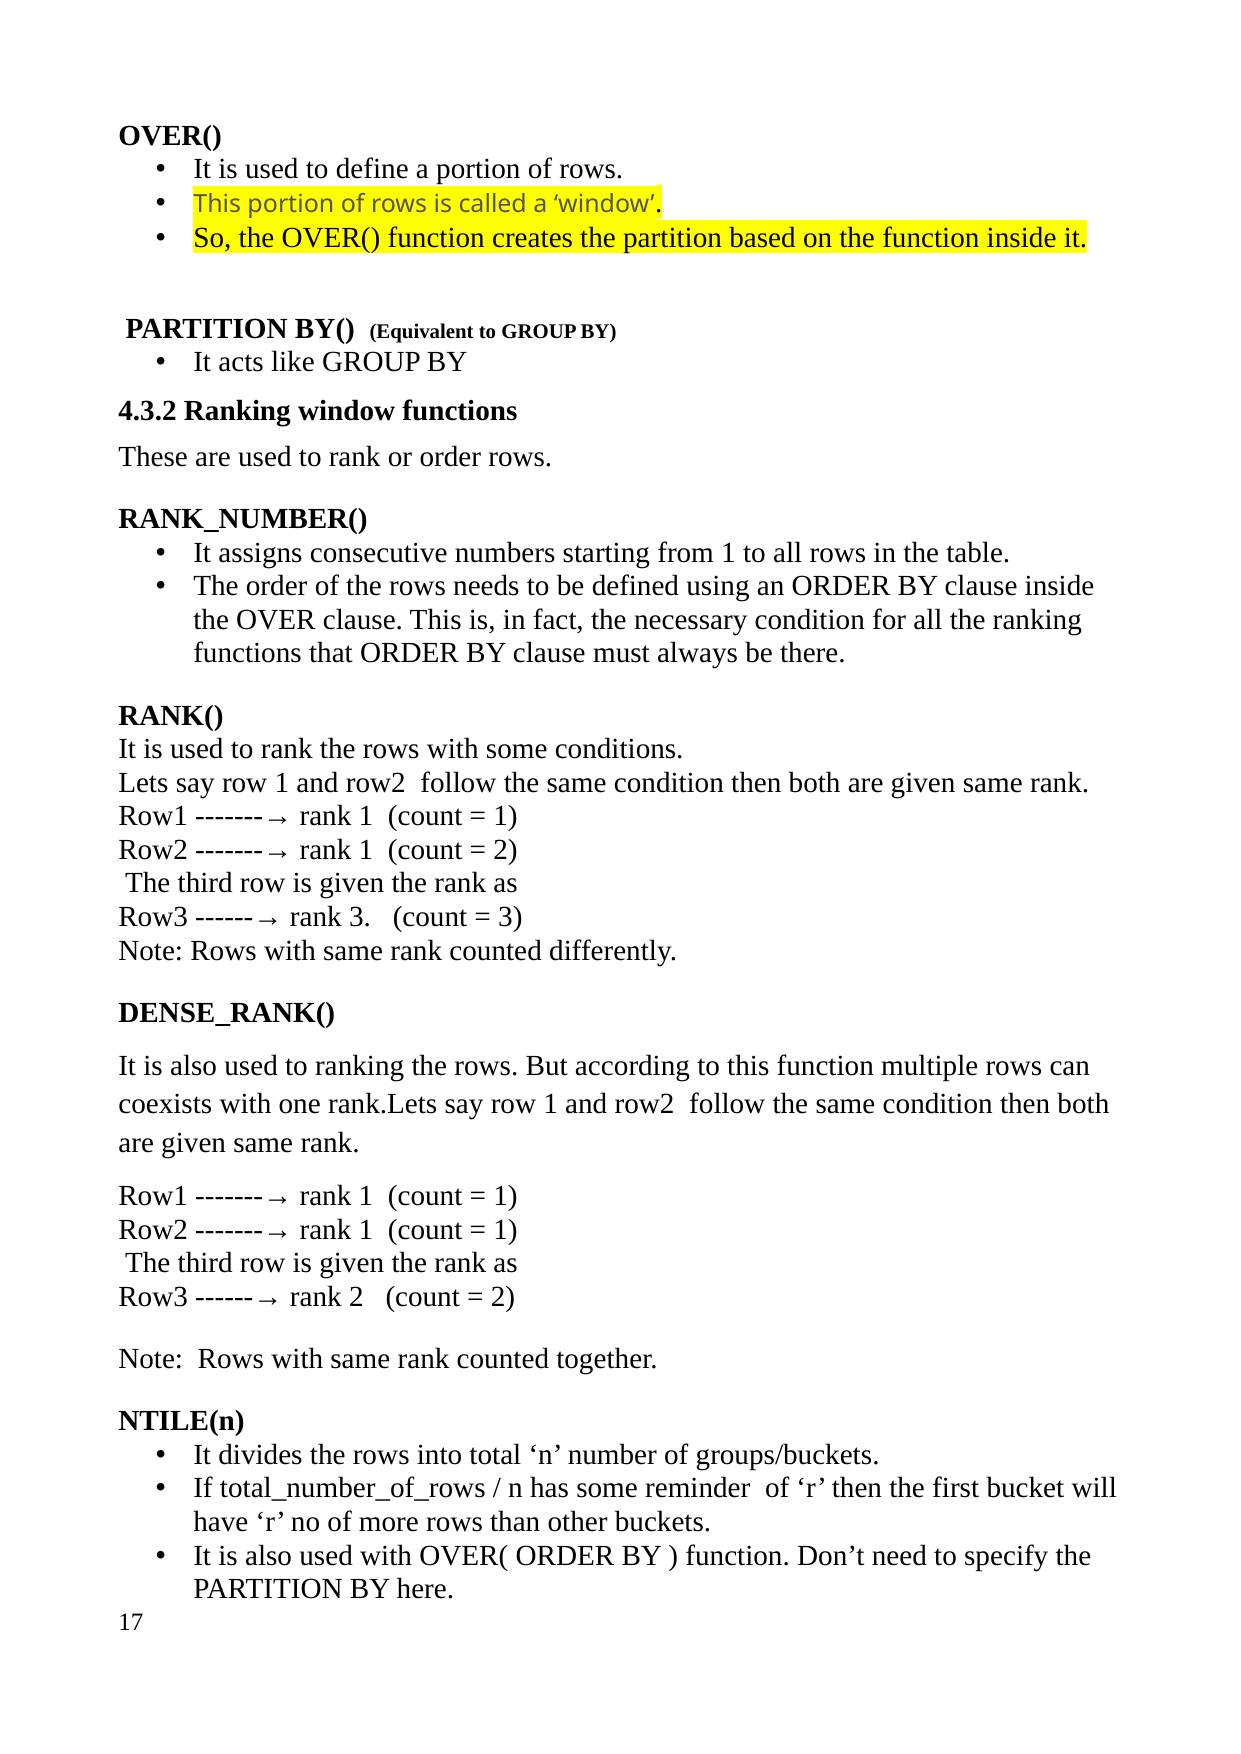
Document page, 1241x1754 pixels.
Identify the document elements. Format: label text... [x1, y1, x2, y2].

list It is also used with OVER( ORDER BY ) function. Don’t need to specify the PARTITION BY here. [156, 1538, 1122, 1605]
text Row1 -------→ rank 1 (count = 1) [118, 1178, 1122, 1212]
text Note: Rows with same rank counted differently. [118, 933, 1122, 966]
text PARTITION BY() (Equivalent to GROUP BY) [118, 311, 1122, 344]
list If total_number_of_rows / n has some reminder of ‘r’ then the first bucket will have ‘r’ no of more rows than other buckets. [156, 1471, 1122, 1538]
list The order of the rows needs to be defined using an ORDER BY clause inside the OVER clause. This is, in fact, the necessary condition for all the ranking functions that ORDER BY clause must always be there. [156, 568, 1122, 669]
text The third row is given the rank as [118, 866, 1122, 899]
text Lets say row 1 and row2 follow the same condition then both are given same rank. [118, 765, 1122, 798]
text DENSE_RANK() [118, 995, 1122, 1028]
list This portion of rows is called a ‘window’. [156, 185, 1122, 220]
text It is used to rank the rows with some conditions. [118, 731, 1122, 765]
text The third row is given the rank as [118, 1245, 1122, 1279]
text Row2 -------→ rank 1 (count = 2) [118, 832, 1122, 866]
text Row3 ------→ rank 2 (count = 2) [118, 1279, 1122, 1312]
list So, the OVER() function creates the partition based on the function inside it. [156, 220, 1122, 253]
list It acts like GROUP BY [156, 344, 1122, 378]
text Row3 ------→ rank 3. (count = 3) [118, 899, 1122, 933]
text NTILE(n) [118, 1403, 1122, 1437]
text Note: Rows with same rank counted together. [118, 1341, 1122, 1375]
list It divides the rows into total ‘n’ number of groups/buckets. [156, 1437, 1122, 1471]
text RANK() [118, 698, 1122, 731]
text Row1 -------→ rank 1 (count = 1) [118, 798, 1122, 832]
text It is also used to ranking the rows. But according to this function multiple rows can coexists with one rank.Lets say row 1 and row2 follow the same condition then both are given same rank. [118, 1048, 1122, 1159]
subtitle 4.3.2 Ranking window functions [118, 393, 1122, 426]
text RANK_NUMBER() [118, 501, 1122, 535]
list It is used to define a portion of rows. [156, 152, 1122, 185]
text OVER() [118, 118, 1122, 152]
text These are used to rank or order rows. [118, 439, 1122, 472]
list It assigns consecutive numbers starting from 1 to all rows in the table. [156, 535, 1122, 568]
text Row2 -------→ rank 1 (count = 1) [118, 1212, 1122, 1245]
